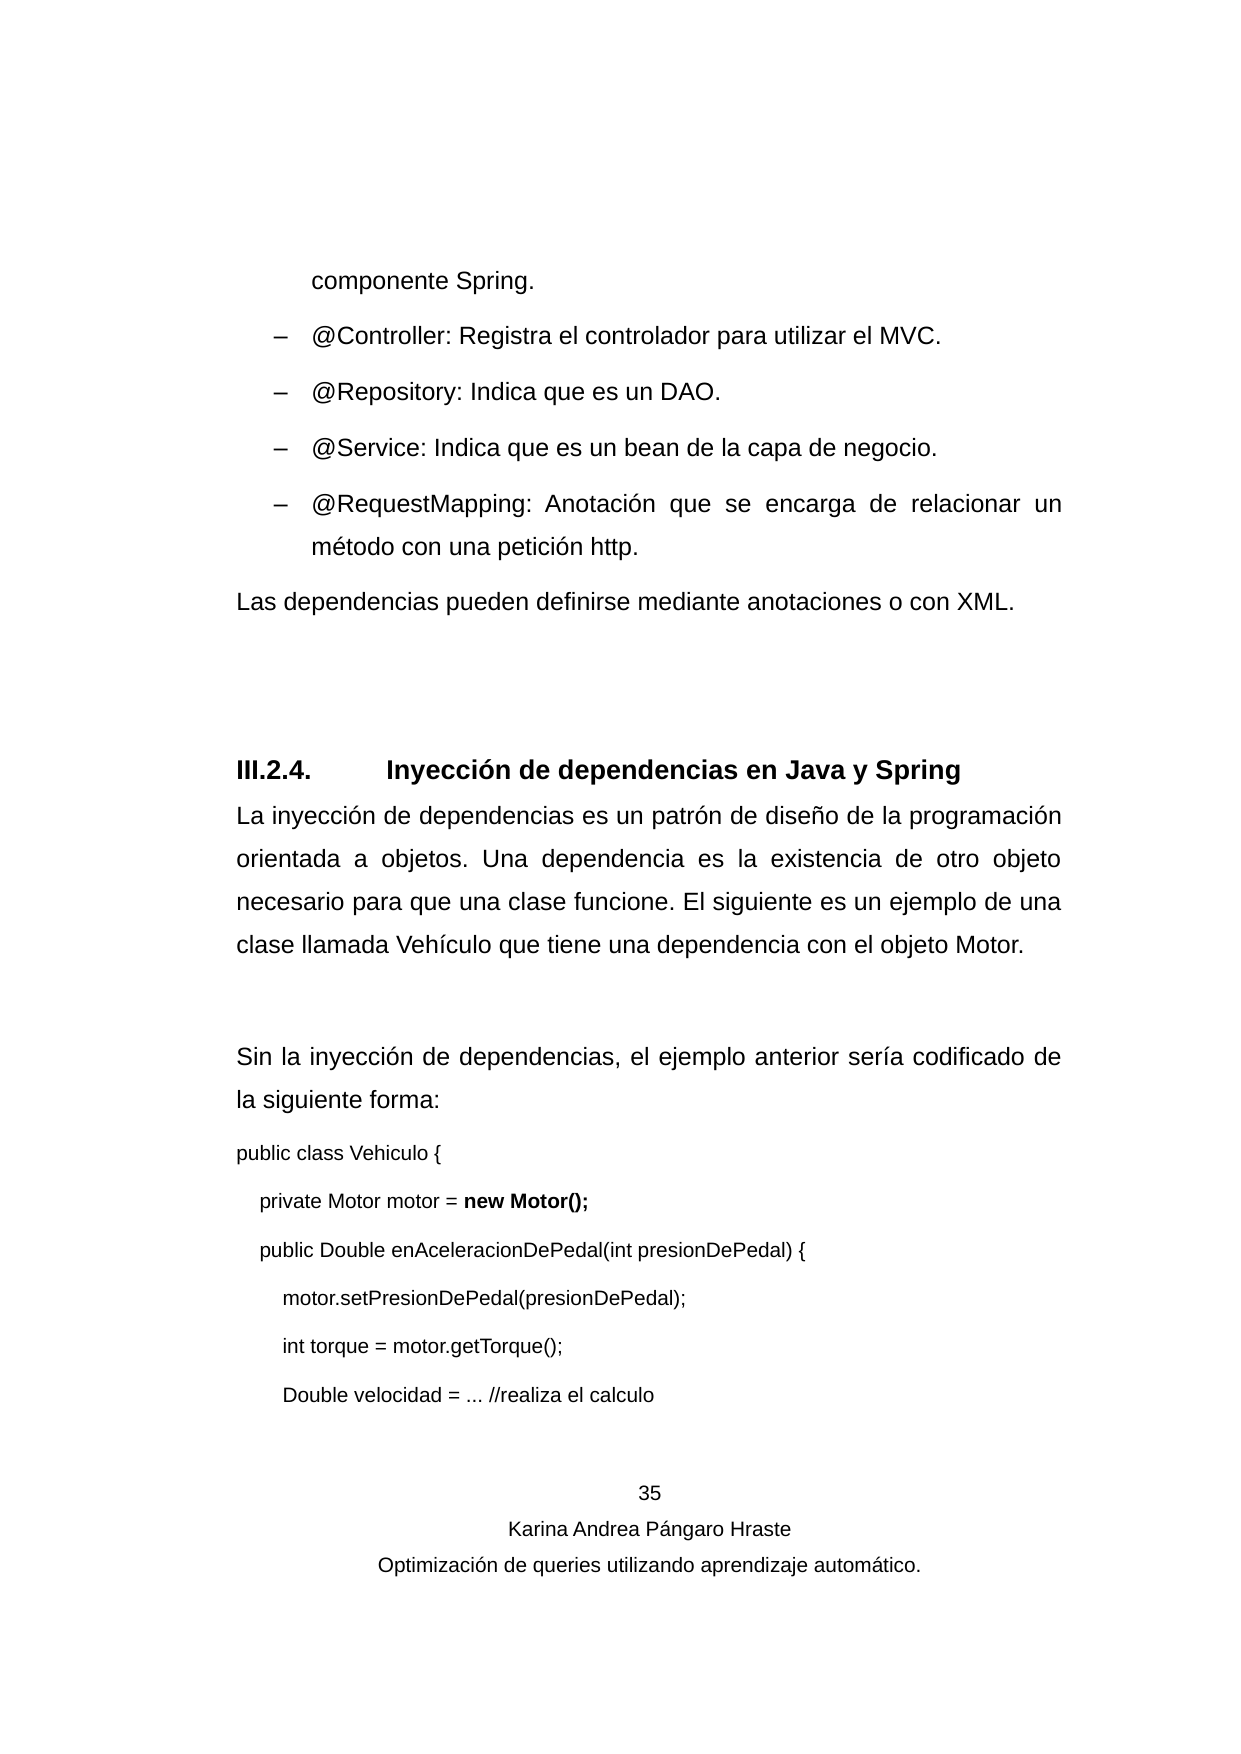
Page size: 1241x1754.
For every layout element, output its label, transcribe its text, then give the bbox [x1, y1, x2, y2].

text Las dependencias pueden definirse mediante anotaciones o con XML. [236, 587, 1063, 616]
list @Service: Indica que es un bean de la capa de negocio. [274, 433, 1063, 462]
text La inyección de dependencias es un patrón de diseño de la programación orientada a objetos. Una dependencia es la existencia de otro objeto necesario para que una clase funcione. El siguiente es un ejemplo de una clase llamada Vehículo que tiene una dependencia con el objeto Motor. [236, 801, 1063, 959]
text Double velocidad = ... //realiza el calculo [236, 1383, 1063, 1407]
list componente Spring. [274, 266, 1063, 294]
list @Controller: Registra el controlador para utilizar el MVC. [274, 321, 1063, 350]
text motor.setPresionDePedal(presionDePedal); [236, 1286, 1063, 1310]
text Sin la inyección de dependencias, el ejemplo anterior sería codificado de la siguiente forma: [236, 1042, 1063, 1114]
subtitle Inyección de dependencias en Java y Spring [236, 754, 1063, 786]
list @RequestMapping: Anotación que se encarga de relacionar un método con una petición http. [274, 488, 1063, 561]
text int torque = motor.getTorque(); [236, 1334, 1063, 1358]
list @Repository: Indica que es un DAO. [274, 377, 1063, 406]
text public Double enAceleracionDePedal(int presionDePedal) { [236, 1237, 1063, 1261]
text private Motor motor = new Motor(); [236, 1189, 1063, 1213]
text public class Vehiculo { [236, 1141, 1063, 1164]
